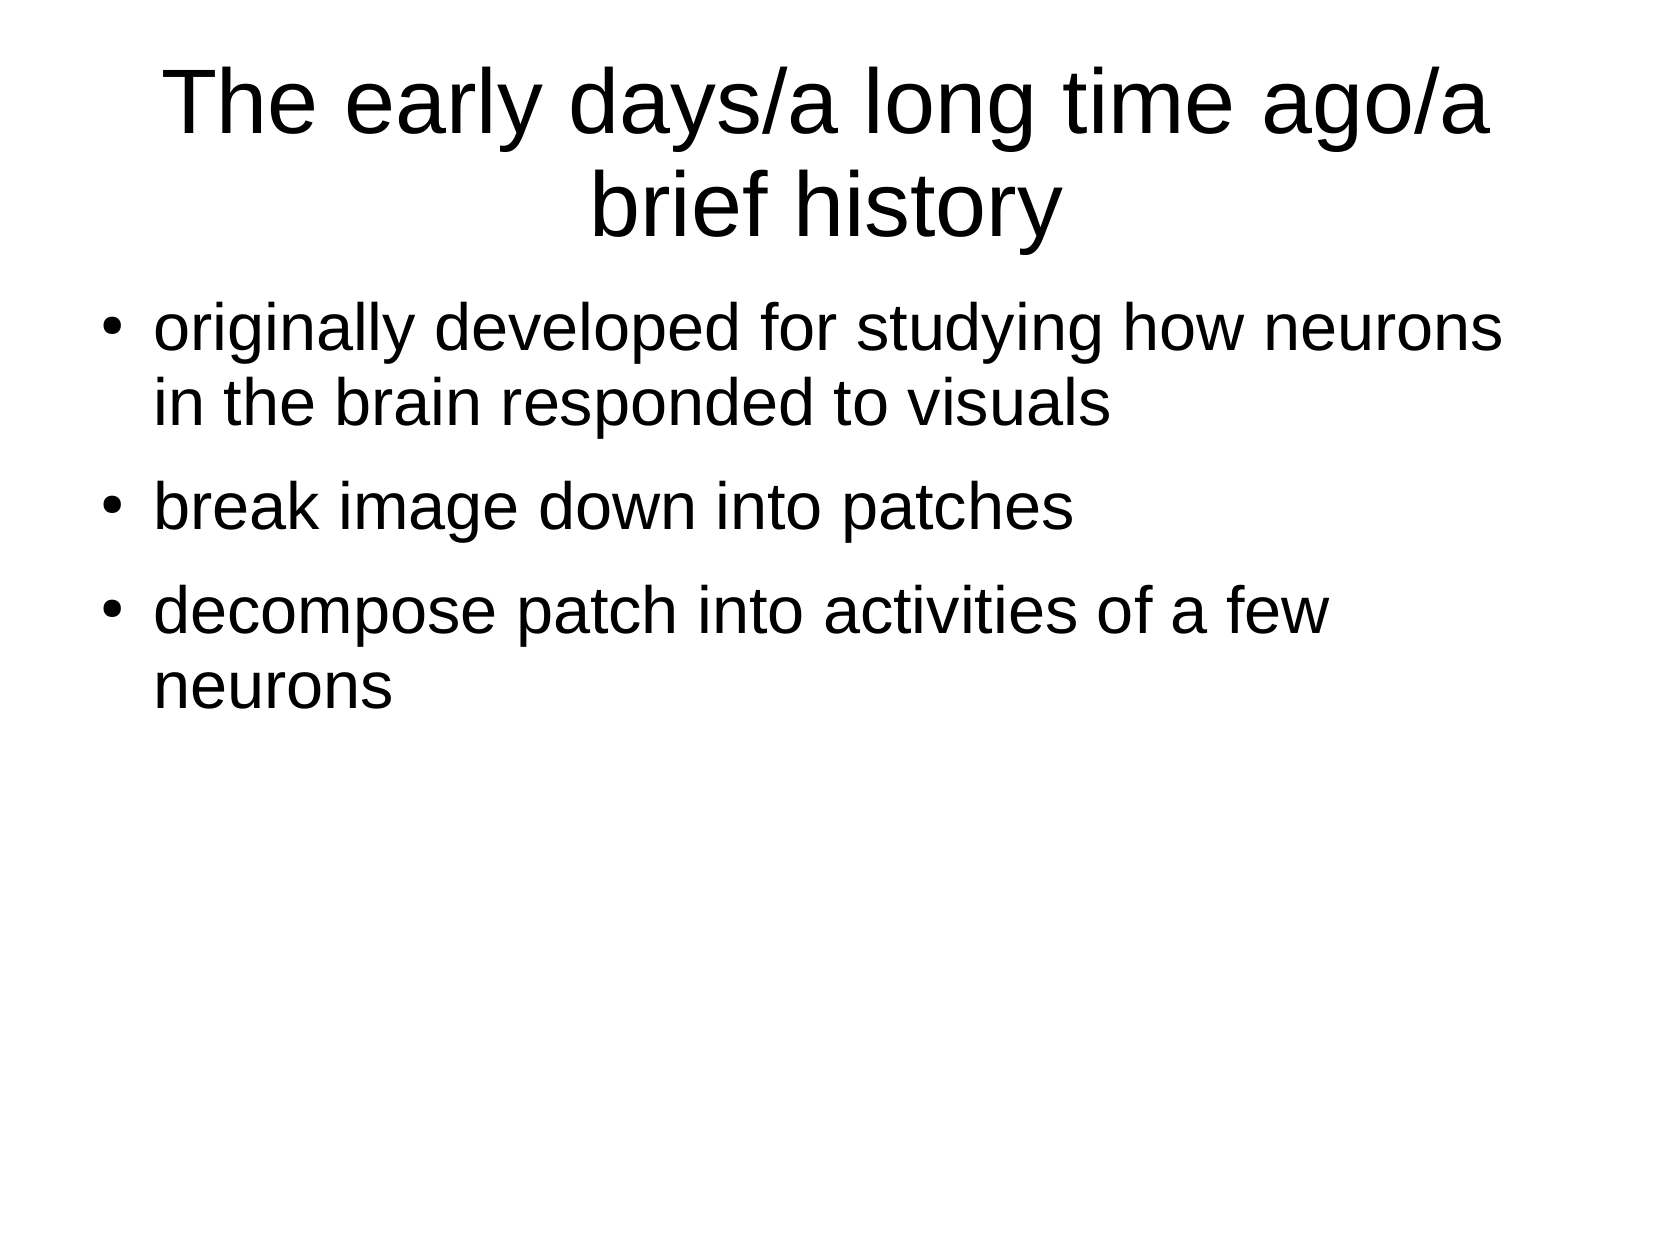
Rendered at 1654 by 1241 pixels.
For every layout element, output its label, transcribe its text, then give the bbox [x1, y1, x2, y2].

list originally developed for studying how neurons in the brain responded to visuals break image down into patches decompose patch into activities of a few neurons [82, 290, 1571, 1094]
title The early days/a long time ago/a brief history [82, 50, 1571, 256]
